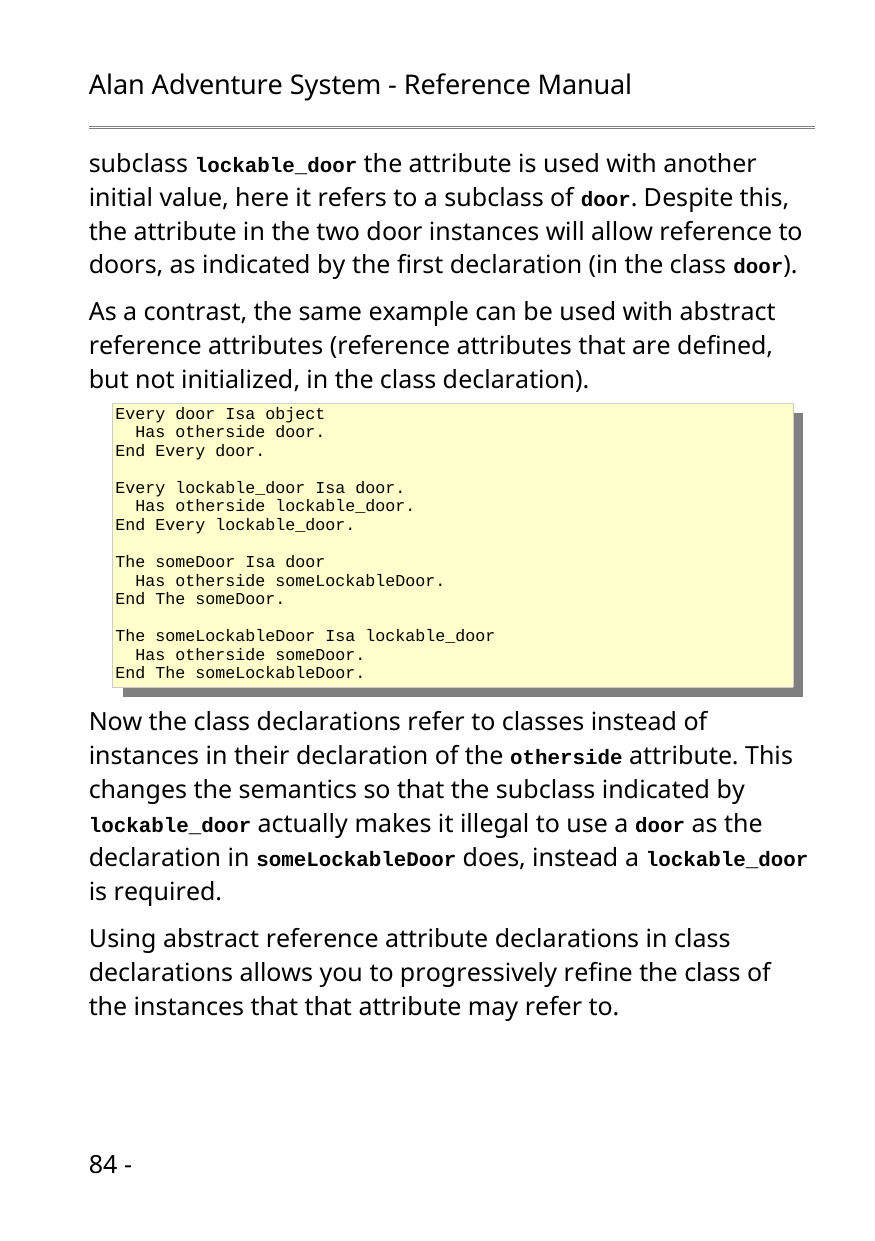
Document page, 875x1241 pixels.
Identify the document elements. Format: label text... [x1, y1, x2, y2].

text Every door Isa object Has otherside door. End Every door. [113, 404, 793, 458]
text Now the class declarations refer to classes instead of instances in their declaration of the otherside attribute. This changes the semantics so that the subclass indicated by lockable_door actually makes it illegal to use a door as the declaration in someLockableDoor does, instead a lockable_door is required. [88, 704, 815, 908]
text subclass lockable_door the attribute is used with another initial value, here it refers to a subclass of door. Despite this, the attribute in the two door instances will allow reference to doors, as indicated by the first declaration (in the class door). [88, 146, 815, 281]
text As a contrast, the same example can be used with abstract reference attributes (reference attributes that are defined, but not initialized, in the class declaration). [88, 294, 815, 396]
text Every lockable_door Isa door. Has otherside lockable_door. End Every lockable_door. [113, 477, 793, 532]
text Using abstract reference attribute declarations in class declarations allows you to progressively refine the class of the instances that that attribute may refer to. [88, 921, 815, 1022]
text The someDoor Isa door Has otherside someLockableDoor. End The someDoor. [113, 551, 793, 607]
text The someLockableDoor Isa lockable_door Has otherside someDoor. End The someLockableDoor. [113, 625, 793, 687]
